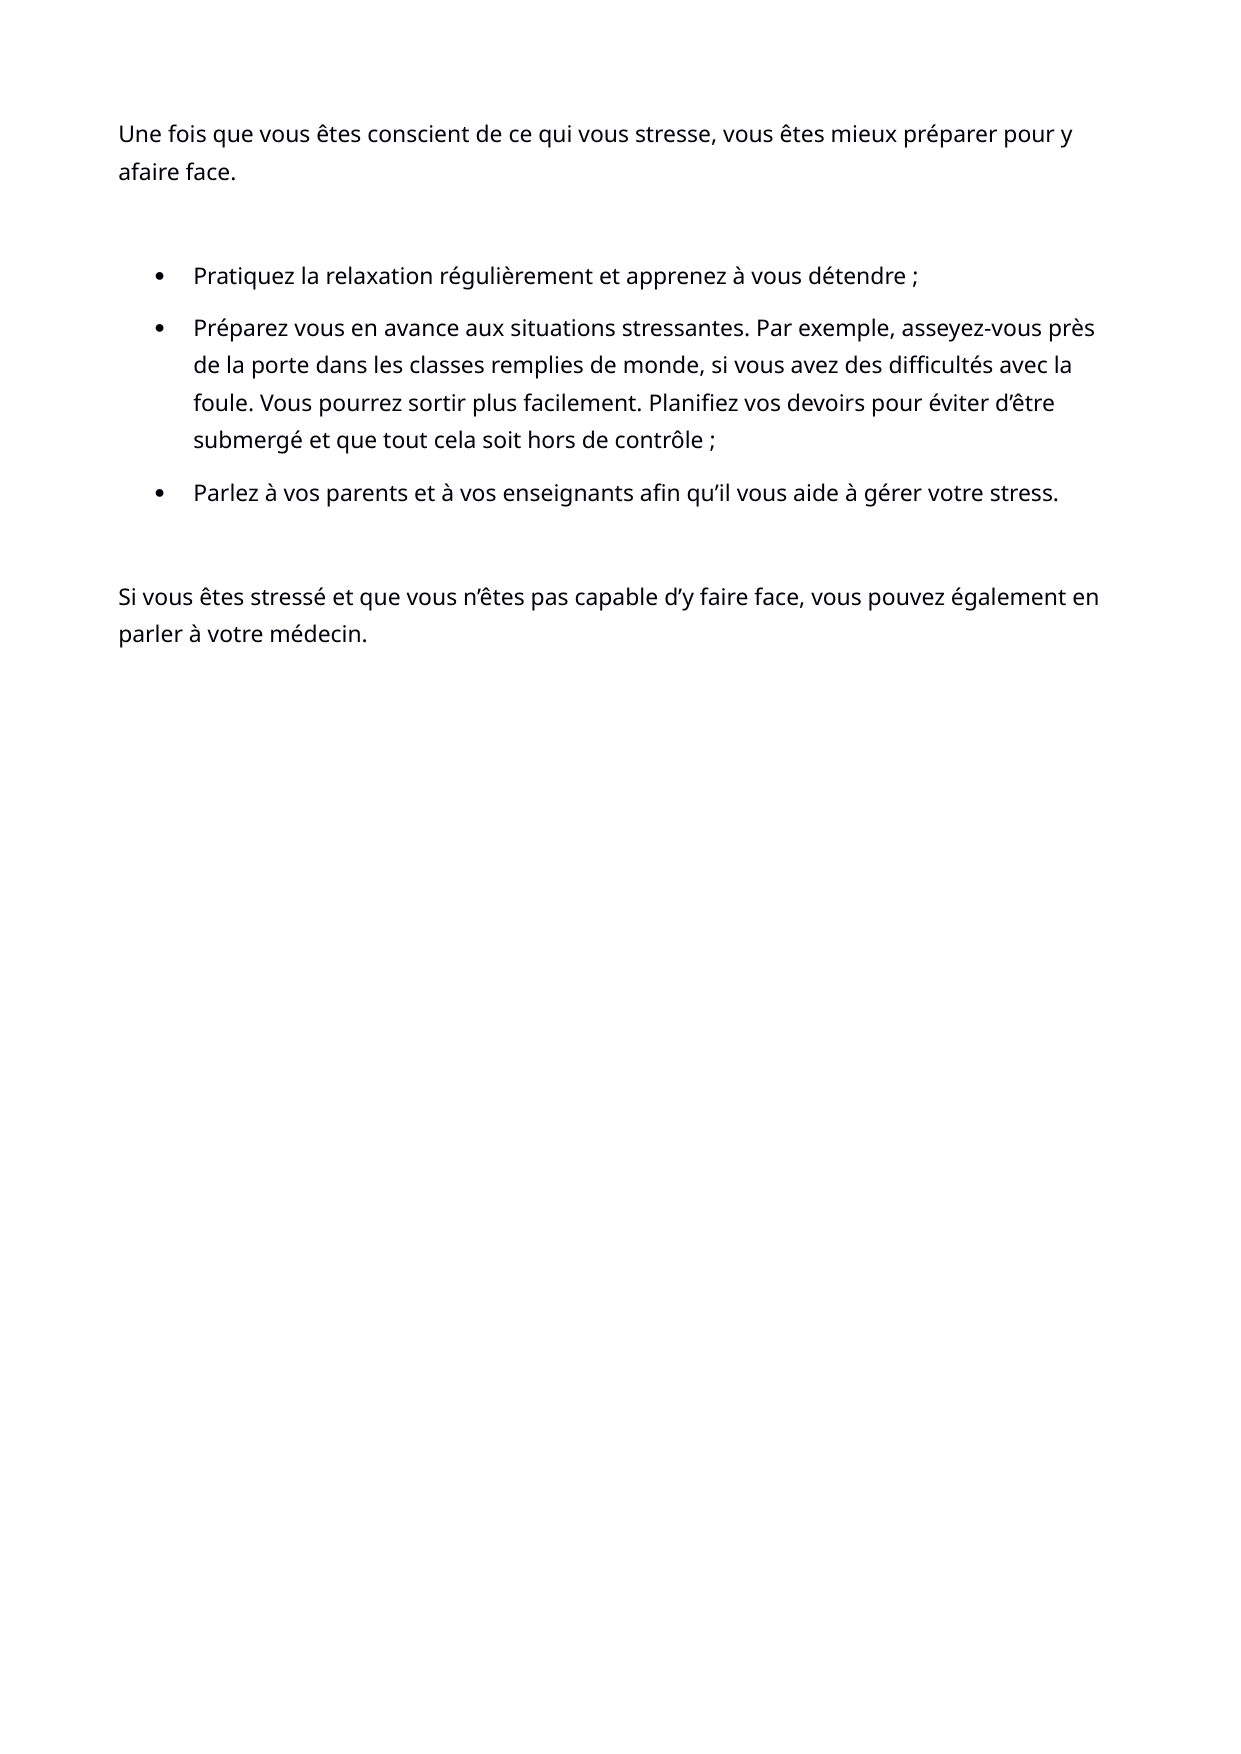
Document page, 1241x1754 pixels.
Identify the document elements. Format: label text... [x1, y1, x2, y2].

list Pratiquez la relaxation régulièrement et apprenez à vous détendre ; [156, 260, 1122, 291]
text Une fois que vous êtes conscient de ce qui vous stresse, vous êtes mieux préparer pour y afaire face. [118, 118, 1122, 187]
text Si vous êtes stressé et que vous n’êtes pas capable d’y faire face, vous pouvez également en parler à votre médecin. [118, 581, 1122, 649]
list Préparez vous en avance aux situations stressantes. Par exemple, asseyez-vous près de la porte dans les classes remplies de monde, si vous avez des difficultés avec la foule. Vous pourrez sortir plus facilement. Planifiez vos devoirs pour éviter d’être submergé et que tout cela soit hors de contrôle ; [156, 312, 1122, 456]
list Parlez à vos parents et à vos enseignants afin qu’il vous aide à gérer votre stress. [156, 476, 1122, 508]
